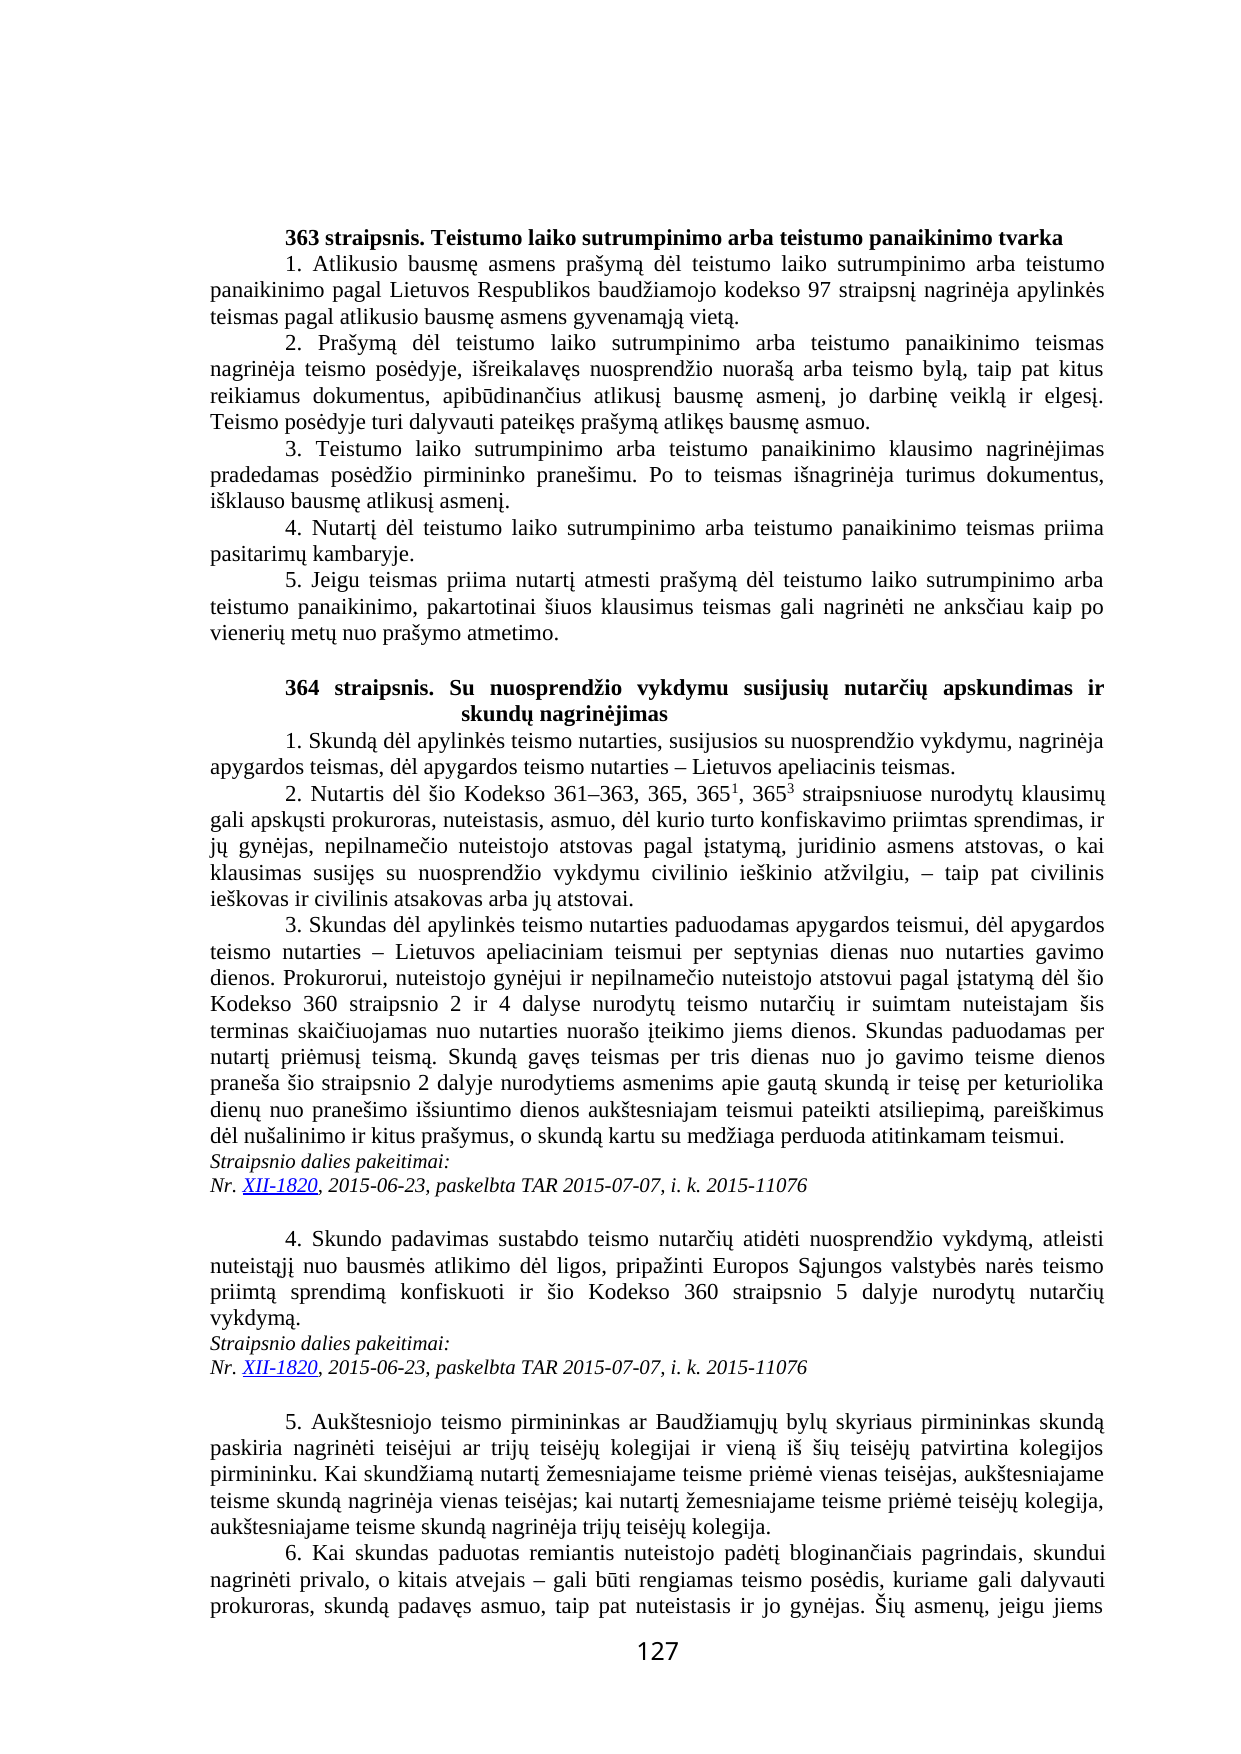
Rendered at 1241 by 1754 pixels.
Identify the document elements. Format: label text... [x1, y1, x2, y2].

text 3. Teistumo laiko sutrumpinimo arba teistumo panaikinimo klausimo nagrinėjimas pradedamas posėdžio pirmininko pranešimu. Po to teismas išnagrinėja turimus dokumentus, išklauso bausmę atlikusį asmenį. [210, 434, 1106, 514]
text 5. Jeigu teismas priima nutartį atmesti prašymą dėl teistumo laiko sutrumpinimo arba teistumo panaikinimo, pakartotinai šiuos klausimus teismas gali nagrinėti ne anksčiau kaip po vienerių metų nuo prašymo atmetimo. [210, 566, 1106, 645]
text Straipsnio dalies pakeitimai: [210, 1331, 1106, 1355]
text 4. Nutartį dėl teistumo laiko sutrumpinimo arba teistumo panaikinimo teismas priima pasitarimų kambaryje. [210, 514, 1106, 566]
text Straipsnio dalies pakeitimai: [210, 1148, 1106, 1173]
text Nr. XII-1820, 2015-06-23, paskelbta TAR 2015-07-07, i. k. 2015-11076 [210, 1173, 1106, 1197]
text 2. Prašymą dėl teistumo laiko sutrumpinimo arba teistumo panaikinimo teismas nagrinėja teismo posėdyje, išreikalavęs nuosprendžio nuorašą arba teismo bylą, taip pat kitus reikiamus dokumentus, apibūdinančius atlikusį bausmę asmenį, jo darbinę veiklą ir elgesį. Teismo posėdyje turi dalyvauti pateikęs prašymą atlikęs bausmę asmuo. [210, 329, 1106, 434]
text 6. Kai skundas paduotas remiantis nuteistojo padėtį bloginančiais pagrindais, skundui nagrinėti privalo, o kitais atvejais – gali būti rengiamas teismo posėdis, kuriame gali dalyvauti prokuroras, skundą padavęs asmuo, taip pat nuteistasis ir jo gynėjas. Šių asmenų, jeigu jiems [210, 1539, 1106, 1618]
text 4. Skundo padavimas sustabdo teismo nutarčių atidėti nuosprendžio vykdymą, atleisti nuteistąjį nuo bausmės atlikimo dėl ligos, pripažinti Europos Sąjungos valstybės narės teismo priimtą sprendimą konfiskuoti ir šio Kodekso 360 straipsnio 5 dalyje nurodytų nutarčių vykdymą. [210, 1225, 1106, 1331]
text 2. Nutartis dėl šio Kodekso 361–363, 365, 3651, 3653 straipsniuose nurodytų klausimų gali apskųsti prokuroras, nuteistasis, asmuo, dėl kurio turto konfiskavimo priimtas sprendimas, ir jų gynėjas, nepilnamečio nuteistojo atstovas pagal įstatymą, juridinio asmens atstovas, o kai klausimas susijęs su nuosprendžio vykdymu civilinio ieškinio atžvilgiu, – taip pat civilinis ieškovas ir civilinis atsakovas arba jų atstovai. [210, 779, 1106, 911]
text 5. Aukštesniojo teismo pirmininkas ar Baudžiamųjų bylų skyriaus pirmininkas skundą paskiria nagrinėti teisėjui ar trijų teisėjų kolegijai ir vieną iš šių teisėjų patvirtina kolegijos pirmininku. Kai skundžiamą nutartį žemesniajame teisme priėmė vienas teisėjas, aukštesniajame teisme skundą nagrinėja vienas teisėjas; kai nutartį žemesniajame teisme priėmė teisėjų kolegija, aukštesniajame teisme skundą nagrinėja trijų teisėjų kolegija. [210, 1408, 1106, 1539]
text Nr. XII-1820, 2015-06-23, paskelbta TAR 2015-07-07, i. k. 2015-11076 [210, 1355, 1106, 1379]
text 363 straipsnis. Teistumo laiko sutrumpinimo arba teistumo panaikinimo tvarka [285, 224, 1106, 250]
text 1. Skundą dėl apylinkės teismo nutarties, susijusios su nuosprendžio vykdymu, nagrinėja apygardos teismas, dėl apygardos teismo nutarties – Lietuvos apeliacinis teismas. [210, 727, 1106, 779]
text 3. Skundas dėl apylinkės teismo nutarties paduodamas apygardos teismui, dėl apygardos teismo nutarties – Lietuvos apeliaciniam teismui per septynias dienas nuo nutarties gavimo dienos. Prokurorui, nuteistojo gynėjui ir nepilnamečio nuteistojo atstovui pagal įstatymą dėl šio Kodekso 360 straipsnio 2 ir 4 dalyse nurodytų teismo nutarčių ir suimtam nuteistajam šis terminas skaičiuojamas nuo nutarties nuorašo įteikimo jiems dienos. Skundas paduodamas per nutartį priėmusį teismą. Skundą gavęs teismas per tris dienas nuo jo gavimo teisme dienos praneša šio straipsnio 2 dalyje nurodytiems asmenims apie gautą skundą ir teisę per keturiolika dienų nuo pranešimo išsiuntimo dienos aukštesniajam teismui pateikti atsiliepimą, pareiškimus dėl nušalinimo ir kitus prašymus, o skundą kartu su medžiaga perduoda atitinkamam teismui. [210, 911, 1106, 1148]
text 1. Atlikusio bausmę asmens prašymą dėl teistumo laiko sutrumpinimo arba teistumo panaikinimo pagal Lietuvos Respublikos baudžiamojo kodekso 97 straipsnį nagrinėja apylinkės teismas pagal atlikusio bausmę asmens gyvenamąją vietą. [210, 250, 1106, 329]
text 364 straipsnis. Su nuosprendžio vykdymu susijusių nutarčių apskundimas ir skundų nagrinėjimas [285, 674, 1106, 727]
